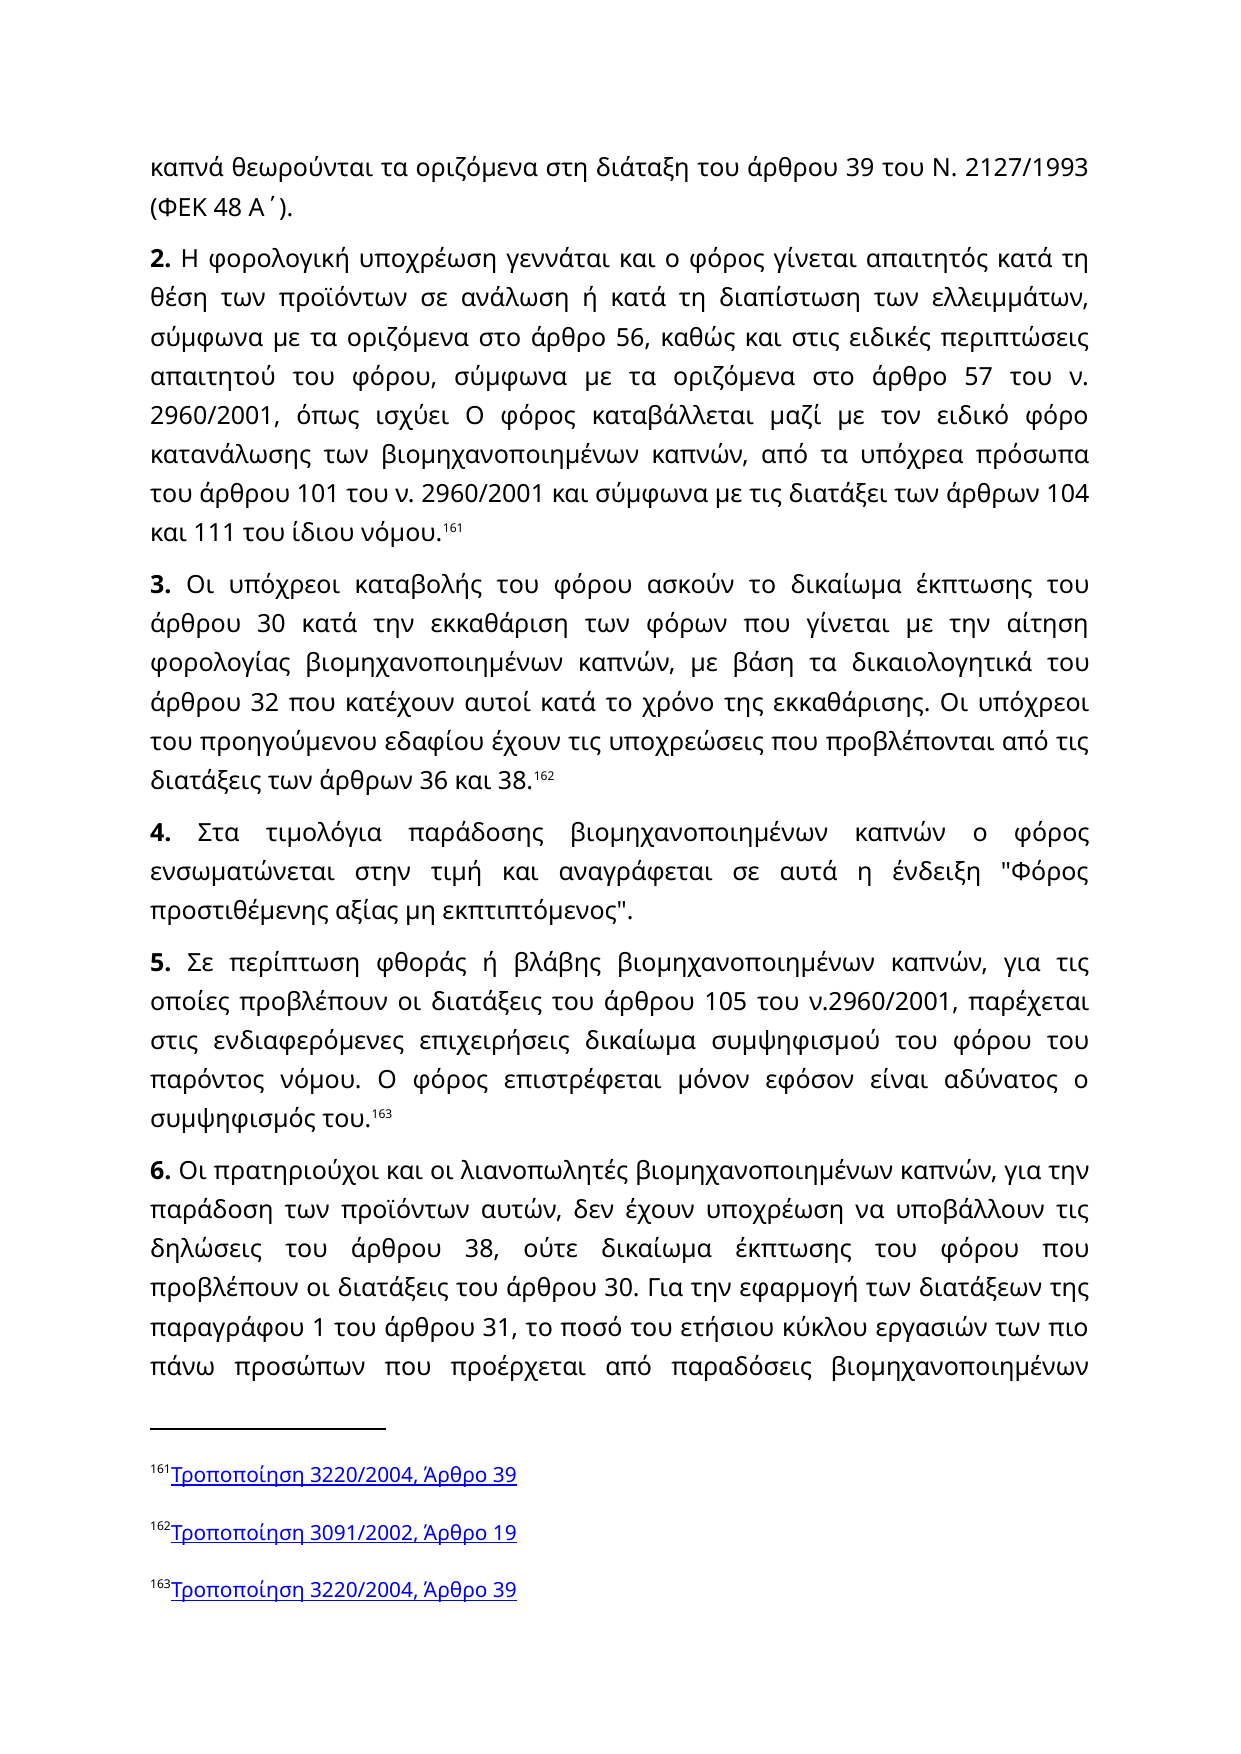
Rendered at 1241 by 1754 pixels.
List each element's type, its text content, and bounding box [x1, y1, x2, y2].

text καπνά θεωρούνται τα οριζόμενα στη διάταξη του άρθρου 39 του Ν. 2127/1993 (ΦΕΚ 48 Α΄). [150, 150, 1090, 223]
text Τροποποίηση 3091/2002, Άρθρο 19 [150, 1518, 1090, 1546]
text 2. Η φορολογική υποχρέωση γεννάται και ο φόρος γίνεται απαιτητός κατά τη θέση των προϊόντων σε ανάλωση ή κατά τη διαπίστωση των ελλειμμάτων, σύμφωνα με τα οριζόμενα στο άρθρο 56, καθώς και στις ειδικές περιπτώσεις απαιτητού του φόρου, σύμφωνα με τα οριζόμενα στο άρθρο 57 του ν. 2960/2001, όπως ισχύει Ο φόρος καταβάλλεται μαζί με τον ειδικό φόρο κατανάλωσης των βιομηχανοποιημένων καπνών, από τα υπόχρεα πρόσωπα του άρθρου 101 του ν. 2960/2001 και σύμφωνα με τις διατάξει των άρθρων 104 και 111 του ίδιου νόμου. [150, 241, 1090, 549]
text 6. Οι πρατηριούχοι και οι λιανοπωλητές βιομηχανοποιημένων καπνών, για την παράδοση των προϊόντων αυτών, δεν έχουν υποχρέωση να υποβάλλουν τις δηλώσεις του άρθρου 38, ούτε δικαίωμα έκπτωσης του φόρου που προβλέπουν οι διατάξεις του άρθρου 30. Για την εφαρμογή των διατάξεων της παραγράφου 1 του άρθρου 31, το ποσό του ετήσιου κύκλου εργασιών των πιο πάνω προσώπων που προέρχεται από παραδόσεις βιομηχανοποιημένων [150, 1152, 1090, 1382]
text Τροποποίηση 3220/2004, Άρθρο 39 [150, 1576, 1090, 1604]
text 4. Στα τιμολόγια παράδοσης βιομηχανοποιημένων καπνών ο φόρος ενσωματώνεται στην τιμή και αναγράφεται σε αυτά η ένδειξη "Φόρος προστιθέμενης αξίας μη εκπτιπτόμενος". [150, 814, 1090, 927]
text 3. Οι υπόχρεοι καταβολής του φόρου ασκούν το δικαίωμα έκπτωσης του άρθρου 30 κατά την εκκαθάριση των φόρων που γίνεται με την αίτηση φορολογίας βιομηχανοποιημένων καπνών, με βάση τα δικαιολογητικά του άρθρου 32 που κατέχουν αυτοί κατά το χρόνο της εκκαθάρισης. Οι υπόχρεοι του προηγούμενου εδαφίου έχουν τις υποχρεώσεις που προβλέπονται από τις διατάξεις των άρθρων 36 και 38. [150, 567, 1090, 797]
text 5. Σε περίπτωση φθοράς ή βλάβης βιομηχανοποιημένων καπνών, για τις οποίες προβλέπουν οι διατάξεις του άρθρου 105 του ν.2960/2001, παρέχεται στις ενδιαφερόμενες επιχειρήσεις δικαίωμα συμψηφισμού του φόρου του παρόντος νόμου. Ο φόρος επιστρέφεται μόνον εφόσον είναι αδύνατος ο συμψηφισμός του. [150, 944, 1090, 1135]
text Τροποποίηση 3220/2004, Άρθρο 39 [150, 1460, 1090, 1489]
